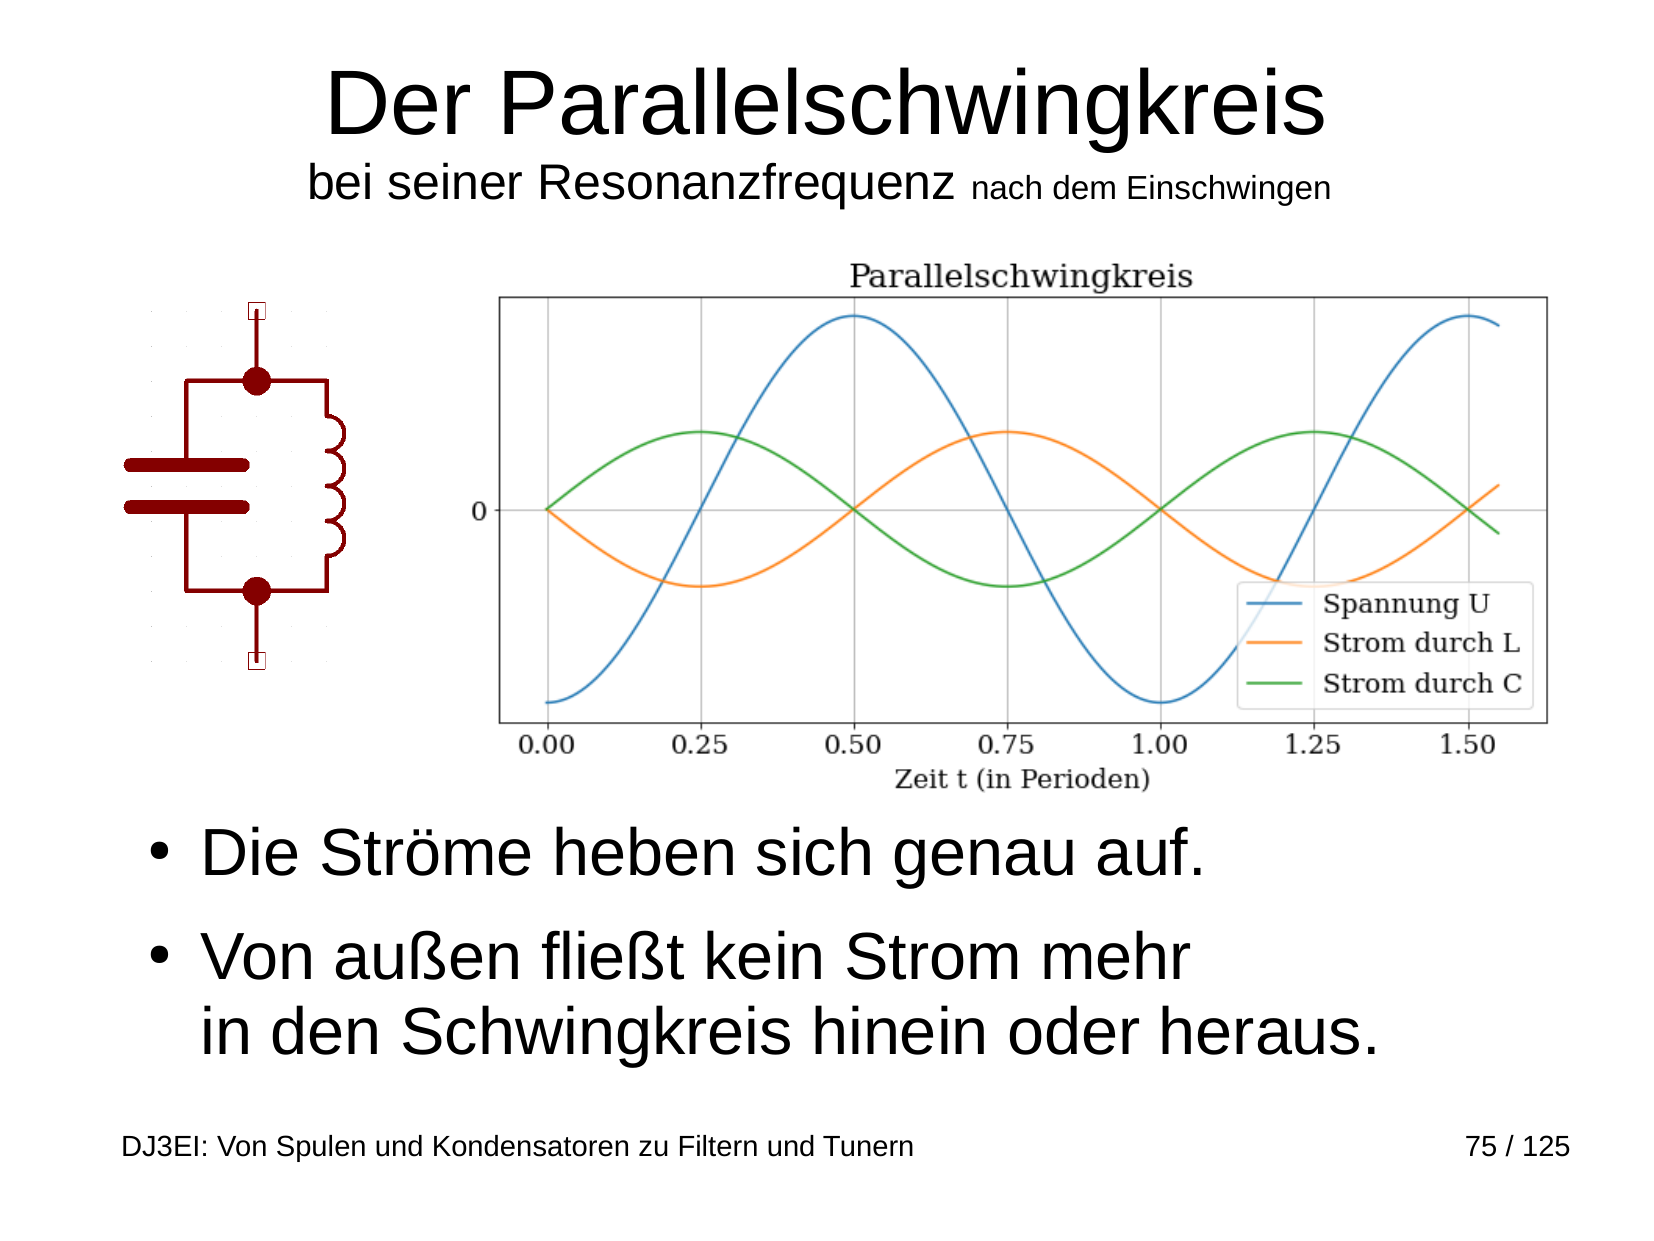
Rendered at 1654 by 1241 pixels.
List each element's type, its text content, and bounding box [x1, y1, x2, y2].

title Der Parallelschwingkreis bei seiner Resonanzfrequenz nach dem Einschwingen [82, 49, 1571, 213]
picture [118, 295, 355, 675]
picture [460, 253, 1556, 804]
list Die Ströme heben sich genau auf. Von außen fließt kein Strom mehr in den Schwingkreis hinein oder heraus. [129, 814, 1607, 1099]
